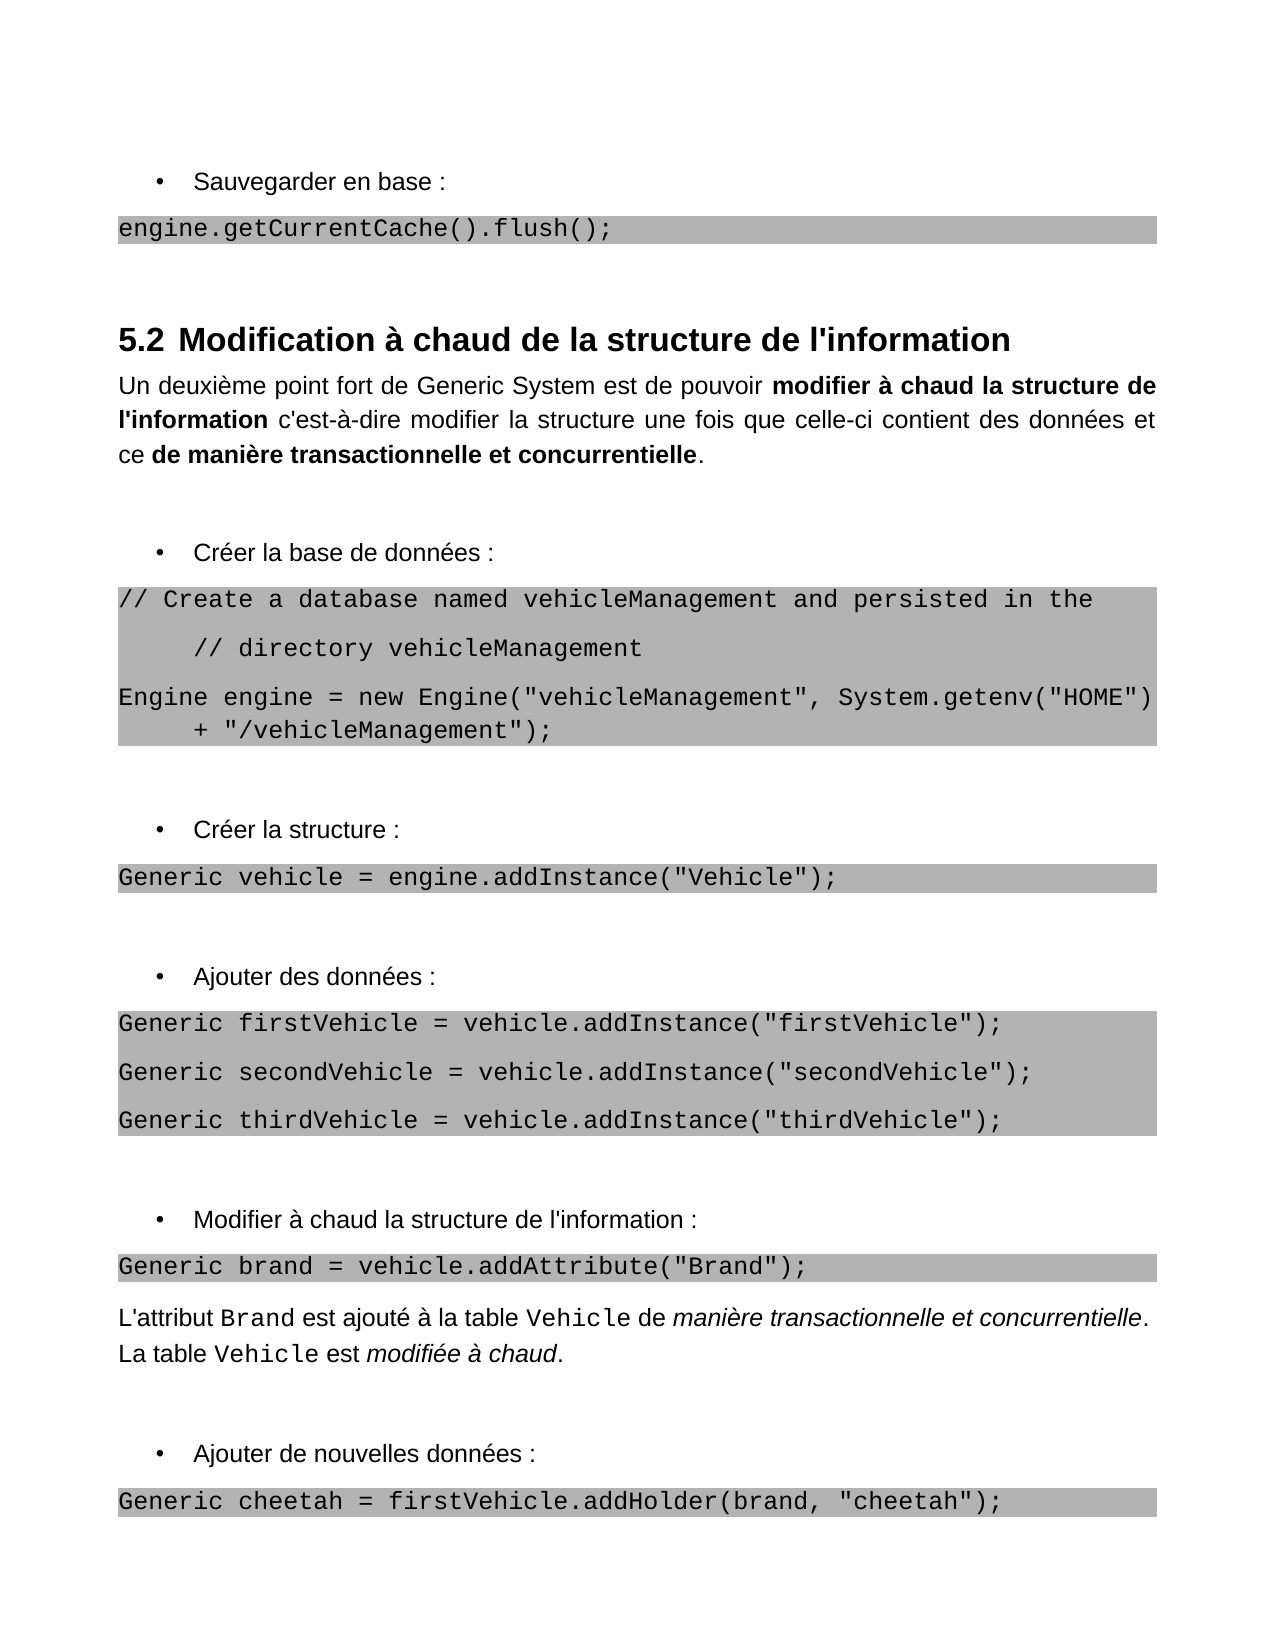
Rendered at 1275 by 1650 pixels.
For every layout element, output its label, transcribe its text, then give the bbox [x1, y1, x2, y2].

text Generic cheetah = firstVehicle.addHolder(brand, "cheetah"); [118, 1488, 1157, 1517]
subtitle Modification à chaud de la structure de l'information [118, 320, 1157, 358]
list Créer la base de données : [156, 538, 1157, 567]
list Ajouter des données : [156, 961, 1157, 990]
text Generic brand = vehicle.addAttribute("Brand"); [118, 1254, 1157, 1282]
list Créer la structure : [156, 815, 1157, 844]
text Engine engine = new Engine("vehicleManagement", System.getenv("HOME") + "/vehicleManagement"); [118, 684, 1157, 746]
text Generic vehicle = engine.addInstance("Vehicle"); [118, 864, 1157, 893]
text Generic thirdVehicle = vehicle.addInstance("thirdVehicle"); [118, 1108, 1157, 1136]
text Un deuxième point fort de Generic System est de pouvoir modifier à chaud la structure de l'information c'est-à-dire modifier la structure une fois que celle-ci contient des données et ce de manière transactionnelle et concurrentielle. [118, 371, 1157, 468]
text Generic firstVehicle = vehicle.addInstance("firstVehicle"); [118, 1011, 1157, 1039]
list Ajouter de nouvelles données : [156, 1439, 1157, 1468]
text // Create a database named vehicleManagement and persisted in the [118, 587, 1157, 615]
text L'attribut Brand est ajouté à la table Vehicle de manière transactionnelle et concurrentielle. La table Vehicle est modifiée à chaud. [118, 1302, 1157, 1370]
list Modifier à chaud la structure de l'information : [156, 1205, 1157, 1234]
text engine.getCurrentCache().flush(); [118, 216, 1157, 244]
list Sauvegarder en base : [156, 167, 1157, 196]
text // directory vehicleManagement [118, 636, 1157, 664]
text Generic secondVehicle = vehicle.addInstance("secondVehicle"); [118, 1059, 1157, 1087]
